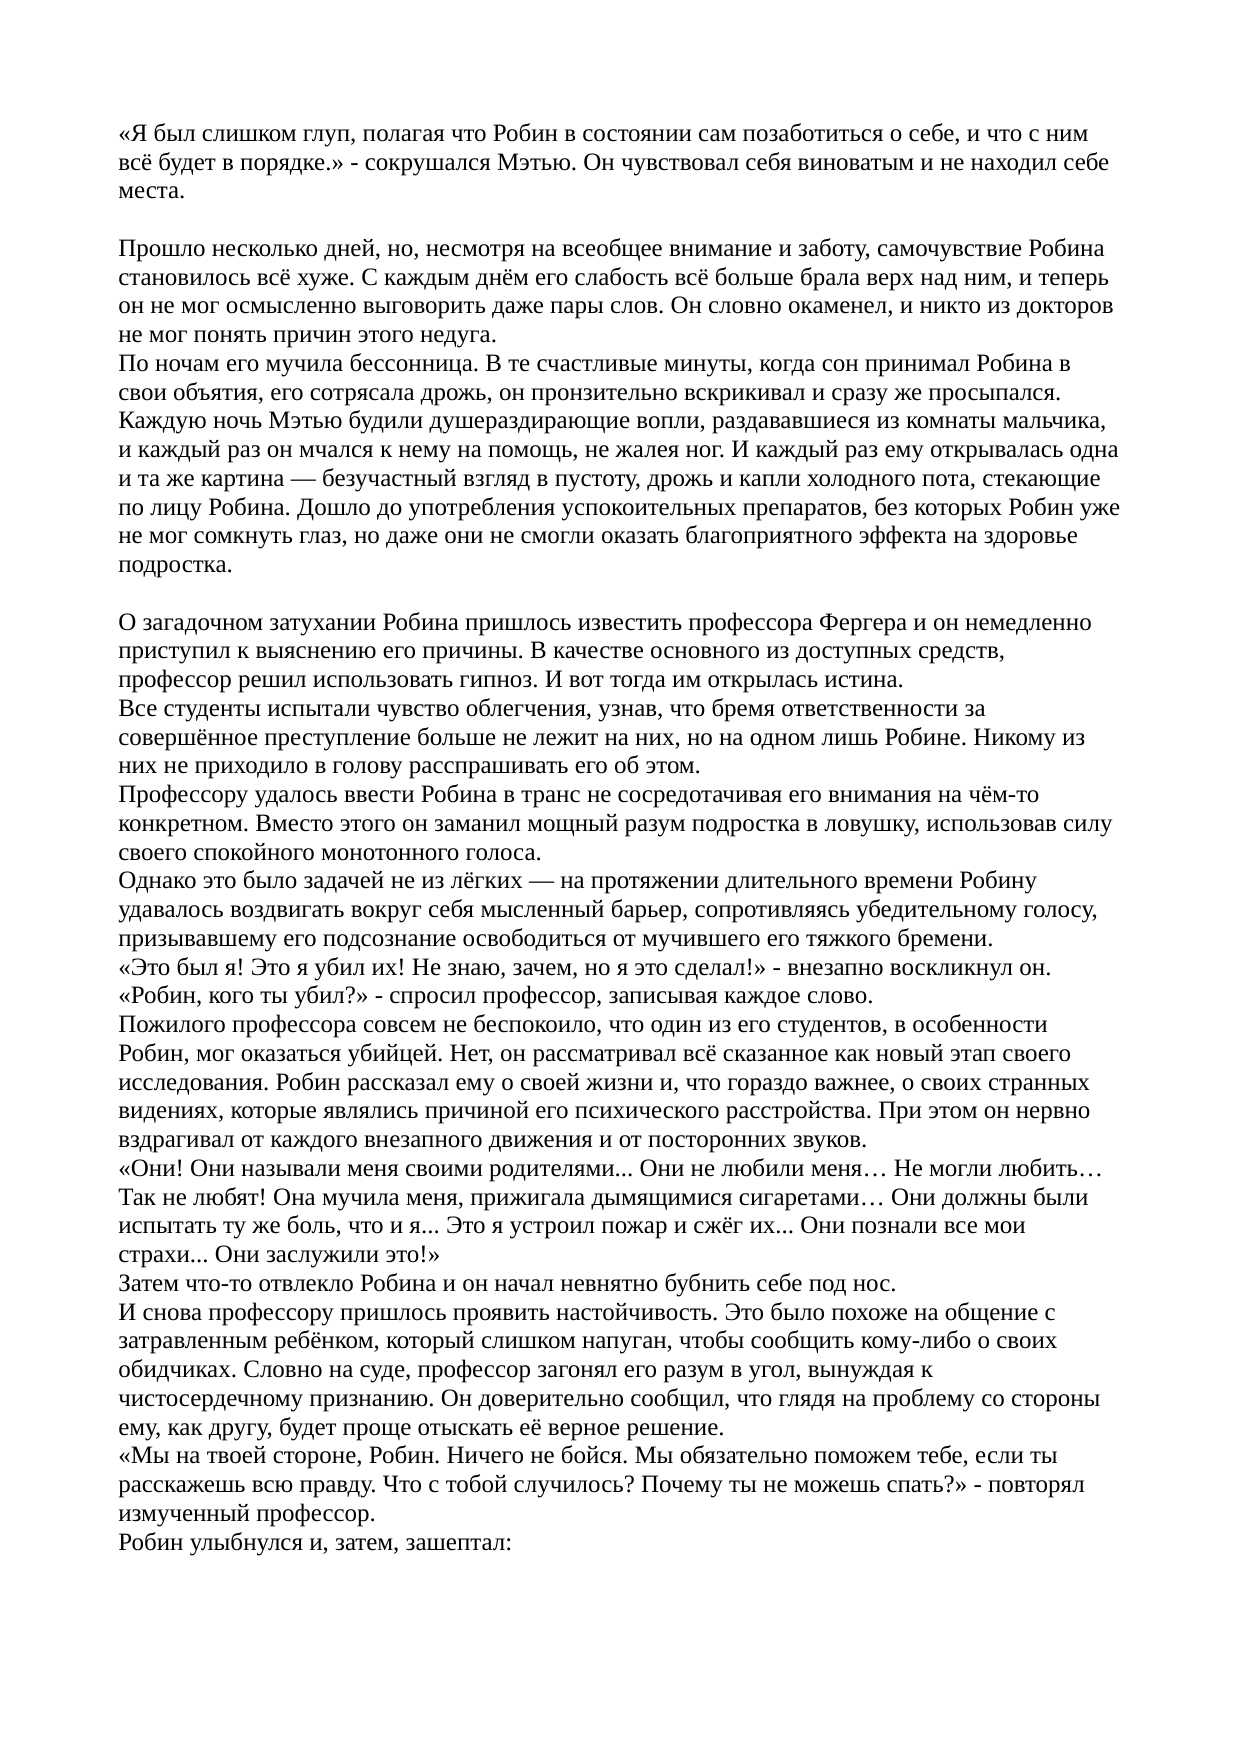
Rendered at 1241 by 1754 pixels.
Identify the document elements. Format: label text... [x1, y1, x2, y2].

text Робин улыбнулся и, затем, зашептал: [118, 1527, 1122, 1556]
text Однако это было задачей не из лёгких — на протяжении длительного времени Робину удавалось воздвигать вокруг себя мысленный барьер, сопротивляясь убедительному голосу, призывавшему его подсознание освободиться от мучившего его тяжкого бремени. [118, 866, 1122, 952]
text По ночам его мучила бессонница. В те счастливые минуты, когда сон принимал Робина в свои объятия, его сотрясала дрожь, он пронзительно вскрикивал и сразу же просыпался. [118, 348, 1122, 406]
text «Робин, кого ты убил?» - спросил профессор, записывая каждое слово. [118, 981, 1122, 1009]
text Прошло несколько дней, но, несмотря на всеобщее внимание и заботу, самочувствие Робина становилось всё хуже. С каждым днём его слабость всё больше брала верх над ним, и теперь он не мог осмысленно выговорить даже пары слов. Он словно окаменел, и никто из докторов не мог понять причин этого недуга. [118, 233, 1122, 348]
text Все студенты испытали чувство облегчения, узнав, что бремя ответственности за совершённое преступление больше не лежит на них, но на одном лишь Робине. Никому из них не приходило в голову расспрашивать его об этом. [118, 693, 1122, 779]
text Каждую ночь Мэтью будили душераздирающие вопли, раздававшиеся из комнаты мальчика, и каждый раз он мчался к нему на помощь, не жалея ног. И каждый раз ему открывалась одна и та же картина — безучастный взгляд в пустоту, дрожь и капли холодного пота, стекающие по лицу Робина. Дошло до употребления успокоительных препаратов, без которых Робин уже не мог сомкнуть глаз, но даже они не смогли оказать благоприятного эффекта на здоровье подростка. [118, 406, 1122, 578]
text И снова профессору пришлось проявить настойчивость. Это было похоже на общение с затравленным ребёнком, который слишком напуган, чтобы сообщить кому-либо о своих обидчиках. Словно на суде, профессор загонял его разум в угол, вынуждая к чистосердечному признанию. Он доверительно сообщил, что глядя на проблему со стороны ему, как другу, будет проще отыскать её верное решение. [118, 1297, 1122, 1441]
text Затем что-то отвлекло Робина и он начал невнятно бубнить себе под нос. [118, 1268, 1122, 1297]
text «Я был слишком глуп, полагая что Робин в состоянии сам позаботиться о себе, и что с ним всё будет в порядке.» - сокрушался Мэтью. Он чувствовал себя виноватым и не находил себе места. [118, 118, 1122, 204]
text Профессору удалось ввести Робина в транс не сосредотачивая его внимания на чём-то конкретном. Вместо этого он заманил мощный разум подростка в ловушку, использовав силу своего спокойного монотонного голоса. [118, 779, 1122, 866]
text О загадочном затухании Робина пришлось известить профессора Фергера и он немедленно приступил к выяснению его причины. В качестве основного из доступных средств, профессор решил использовать гипноз. И вот тогда им открылась истина. [118, 607, 1122, 693]
text «Они! Они называли меня своими родителями... Они не любили меня… Не могли любить… Так не любят! Она мучила меня, прижигала дымящимися сигаретами… Они должны были испытать ту же боль, что и я... Это я устроил пожар и сжёг их... Они познали все мои страхи... Они заслужили это!» [118, 1153, 1122, 1268]
text «Мы на твоей стороне, Робин. Ничего не бойся. Мы обязательно поможем тебе, если ты расскажешь всю правду. Что с тобой случилось? Почему ты не можешь спать?» - повторял измученный профессор. [118, 1441, 1122, 1527]
text Пожилого профессора совсем не беспокоило, что один из его студентов, в особенности Робин, мог оказаться убийцей. Нет, он рассматривал всё сказанное как новый этап своего исследования. Робин рассказал ему о своей жизни и, что гораздо важнее, о своих странных видениях, которые являлись причиной его психического расстройства. При этом он нервно вздрагивал от каждого внезапного движения и от посторонних звуков. [118, 1009, 1122, 1153]
text «Это был я! Это я убил их! Не знаю, зачем, но я это сделал!» - внезапно воскликнул он. [118, 952, 1122, 981]
